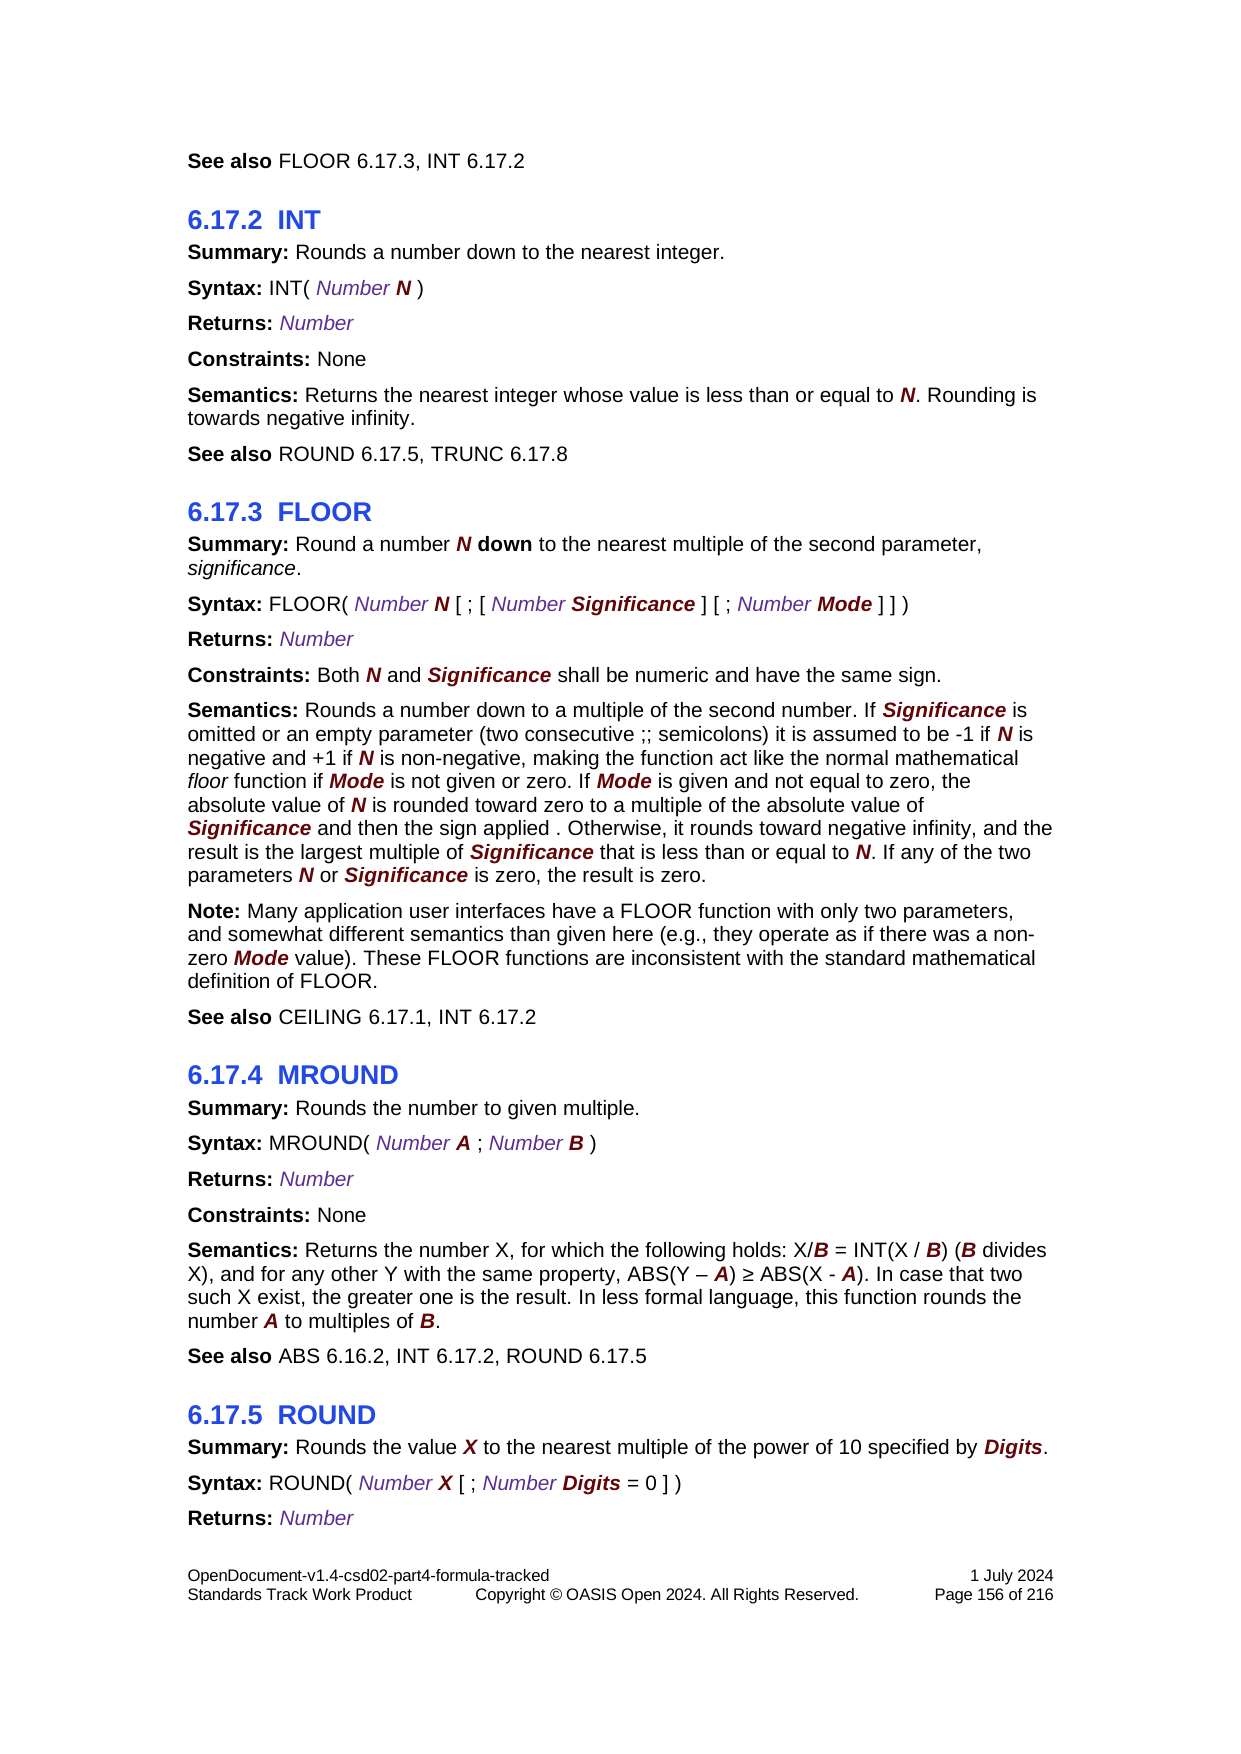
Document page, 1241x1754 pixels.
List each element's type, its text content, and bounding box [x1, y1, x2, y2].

text Semantics: Returns the number X, for which the following holds: X/B = INT(X / B) (B divides X), and for any other Y with the same property, ABS(Y – A) ≥ ABS(X - A). In case that two such X exist, the greater one is the result. In less formal language, this function rounds the number A to multiples of B. [187, 1239, 1053, 1333]
text Returns: Number [187, 1507, 1053, 1530]
text Syntax: ROUND( Number X [ ; Number Digits = 0 ] ) [187, 1471, 1053, 1495]
subtitle MROUND [187, 1060, 1053, 1090]
text See also CEILING 6.17.1, INT 6.17.2 [187, 1006, 1053, 1029]
text See also FLOOR 6.17.3, INT 6.17.2 [187, 150, 1053, 173]
text Constraints: None [187, 1203, 1053, 1227]
text Summary: Rounds the number to given multiple. [187, 1096, 1053, 1120]
text Syntax: MROUND( Number A ; Number B ) [187, 1132, 1053, 1155]
text Returns: Number [187, 628, 1053, 651]
text Returns: Number [187, 312, 1053, 335]
text Constraints: Both N and Significance shall be numeric and have the same sign. [187, 663, 1053, 687]
text Returns: Number [187, 1167, 1053, 1191]
subtitle INT [187, 204, 1053, 234]
text Semantics: Returns the nearest integer whose value is less than or equal to N. Rounding is towards negative infinity. [187, 383, 1053, 430]
text Syntax: INT( Number N ) [187, 276, 1053, 300]
text Semantics: Rounds a number down to a multiple of the second number. If Significance is omitted or an empty parameter (two consecutive ;; semicolons) it is assumed to be -1 if N is negative and +1 if N is non-negative, making the function act like the normal mathematical floor function if Mode is not given or zero. If Mode is given and not equal to zero, the absolute value of N is rounded toward zero to a multiple of the absolute value of Significance and then the sign applied . Otherwise, it rounds toward negative infinity, and the result is the largest multiple of Significance that is less than or equal to N. If any of the two parameters N or Significance is zero, the result is zero. [187, 699, 1053, 887]
text Constraints: None [187, 347, 1053, 371]
text Syntax: FLOOR( Number N [ ; [ Number Significance ] [ ; Number Mode ] ] ) [187, 592, 1053, 616]
subtitle ROUND [187, 1399, 1053, 1429]
text See also ROUND 6.17.5, TRUNC 6.17.8 [187, 442, 1053, 466]
text Summary: Round a number N down to the nearest multiple of the second parameter, significance. [187, 533, 1053, 580]
text See also ABS 6.16.2, INT 6.17.2, ROUND 6.17.5 [187, 1345, 1053, 1368]
subtitle FLOOR [187, 497, 1053, 527]
text Note: Many application user interfaces have a FLOOR function with only two parameters, and somewhat different semantics than given here (e.g., they operate as if there was a non-zero Mode value). These FLOOR functions are inconsistent with the standard mathematical definition of FLOOR. [187, 899, 1053, 993]
text Summary: Rounds the value X to the nearest multiple of the power of 10 specified by Digits. [187, 1436, 1053, 1459]
text Summary: Rounds a number down to the nearest integer. [187, 241, 1053, 264]
